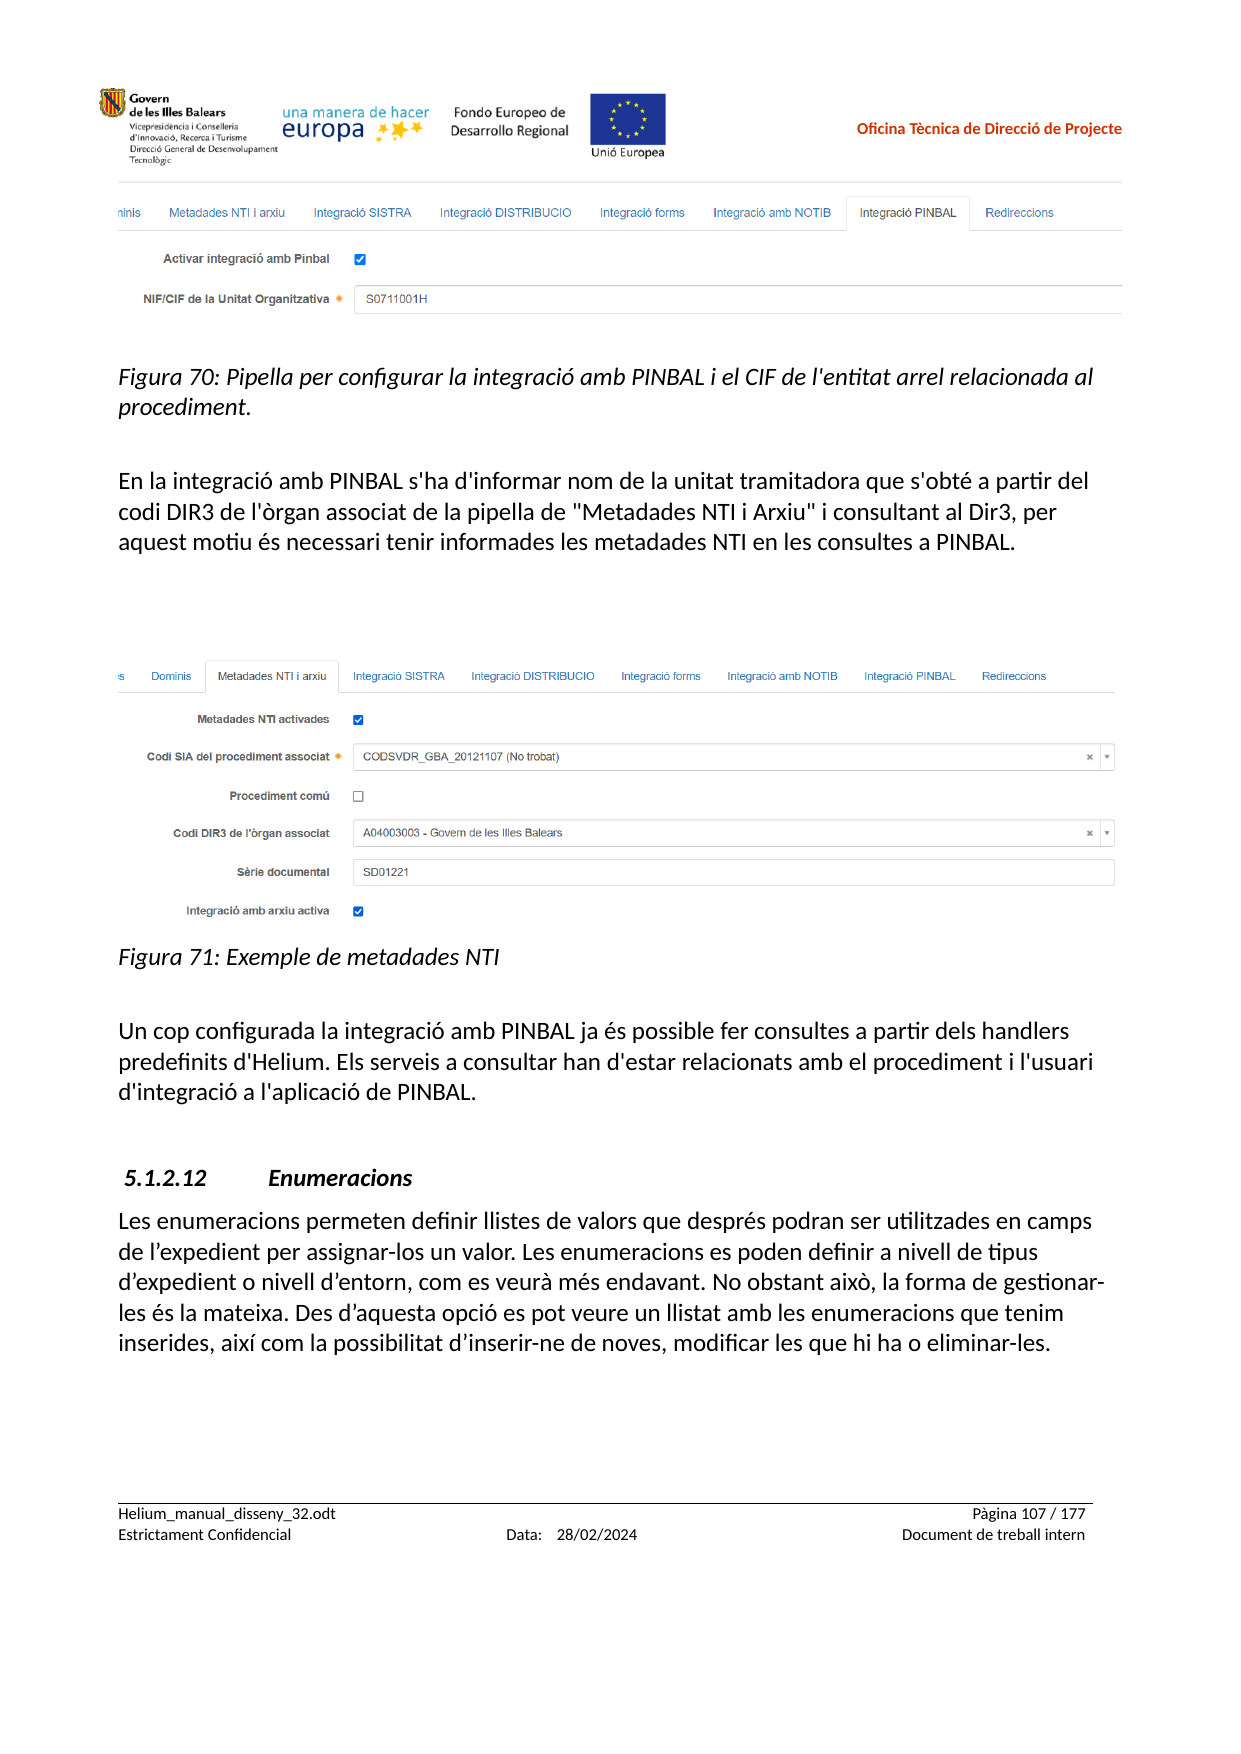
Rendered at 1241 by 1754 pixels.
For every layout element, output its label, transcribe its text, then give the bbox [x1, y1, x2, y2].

text Un cop configurada la integració amb PINBAL ja és possible fer consultes a partir dels handlers predefinits d'Helium. Els serveis a consultar han d'estar relacionats amb el procediment i l'usuari d'integració a l'aplicació de PINBAL. [118, 1016, 1122, 1107]
text Les enumeracions permeten definir llistes de valors que després podran ser utilitzades en camps de l’expedient per assignar-los un valor. Les enumeracions es poden definir a nivell de tipus d’expedient o nivell d’entorn, com es veurà més endavant. No obstant això, la forma de gestionar-les és la mateixa. Des d’aquesta opció es pot veure un llistat amb les enumeracions que tenim inserides, així com la possibilitat d’inserir-ne de noves, modificar les que hi ha o eliminar-les. [118, 1205, 1122, 1358]
text Figura 71: Exemple de metadades NTI [118, 941, 1122, 971]
picture [118, 655, 1123, 941]
picture [118, 180, 1123, 361]
text En la integració amb PINBAL s'ha d'informar nom de la unitat tramitadora que s'obté a partir del codi DIR3 de l'òrgan associat de la pipella de "Metadades NTI i Arxiu" i consultant al Dir3, per aquest motiu és necessari tenir informades les metadades NTI en les consultes a PINBAL. [118, 465, 1122, 557]
text Figura 70: Pipella per configurar la integració amb PINBAL i el CIF de l'entitat arrel relacionada al procediment. [118, 361, 1122, 422]
subtitle Enumeracions [118, 1163, 1122, 1193]
picture [99, 87, 668, 166]
